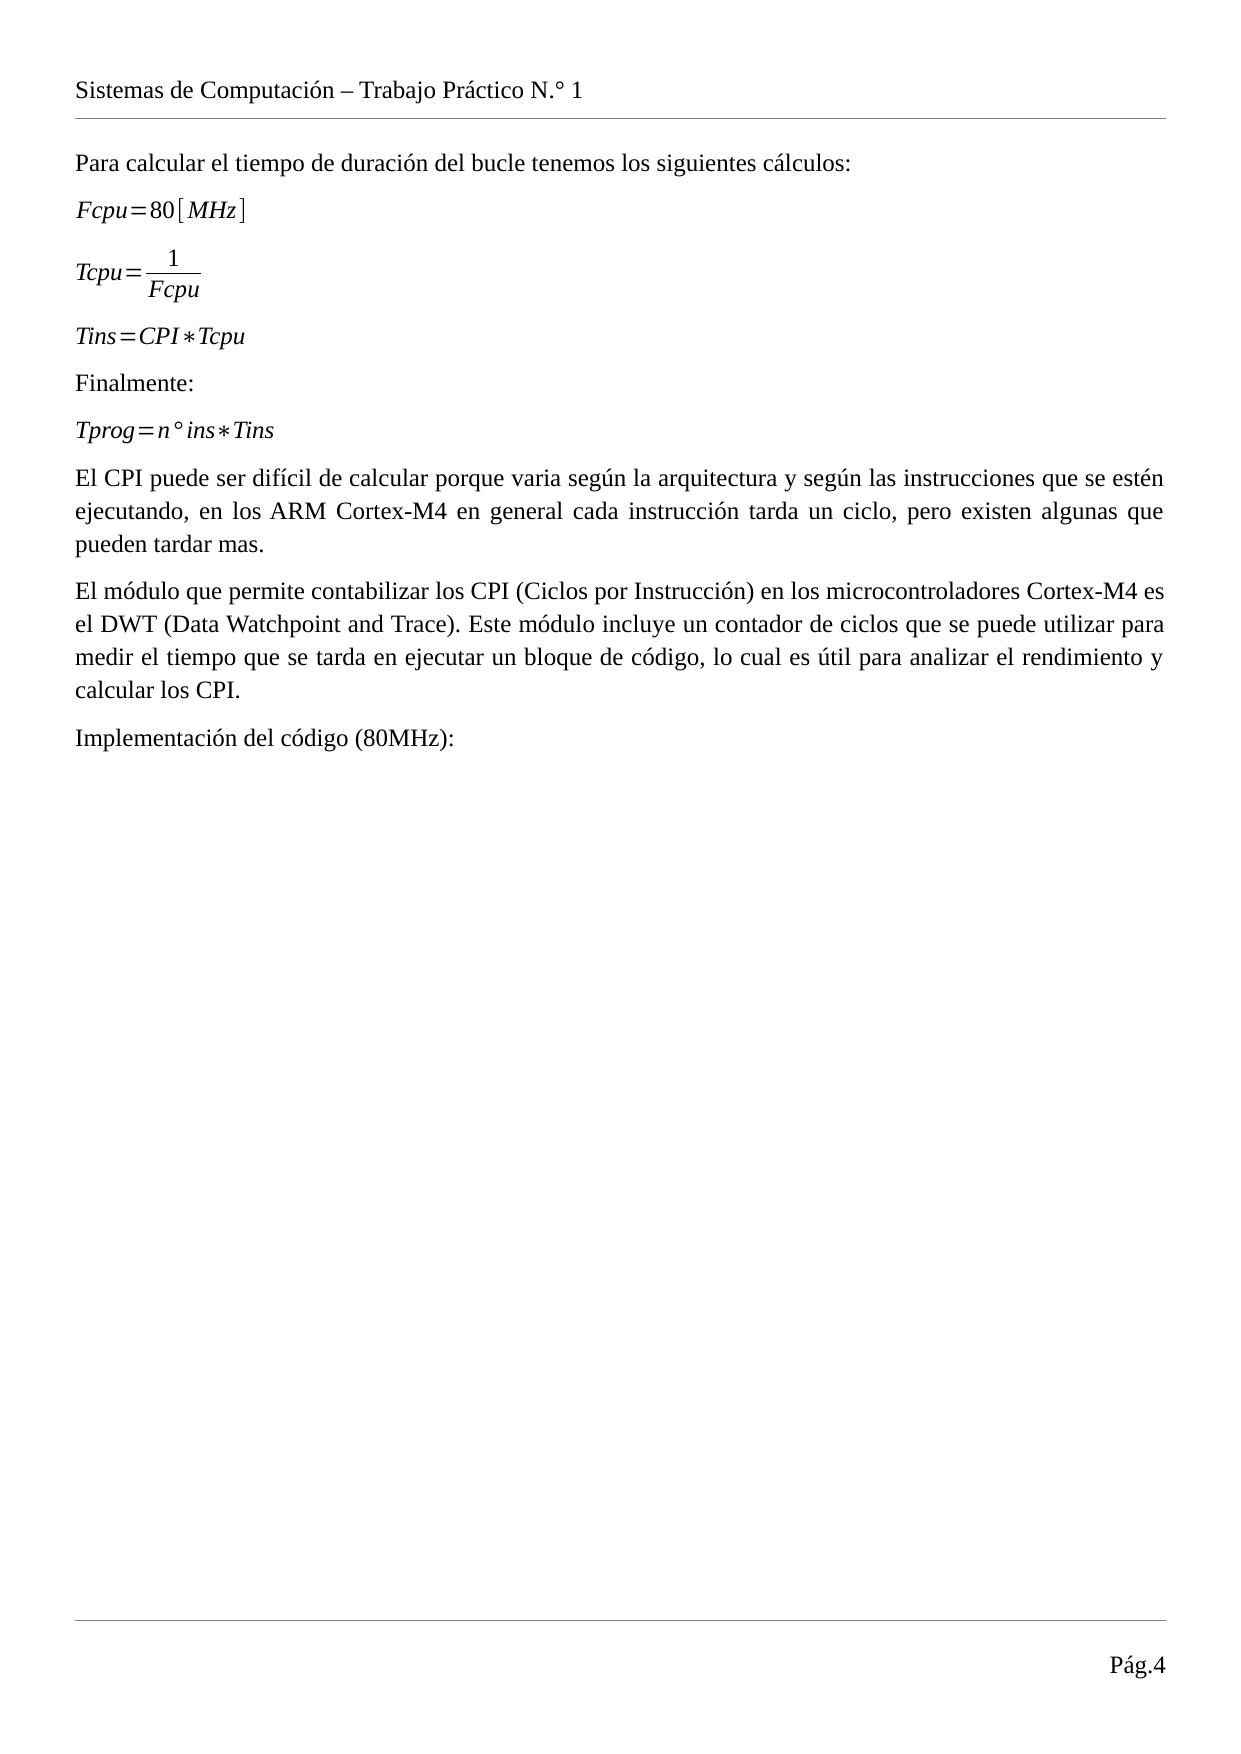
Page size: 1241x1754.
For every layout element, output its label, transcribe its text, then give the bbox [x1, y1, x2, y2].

text Para calcular el tiempo de duración del bucle tenemos los siguientes cálculos: [75, 148, 1166, 177]
text El CPI puede ser difícil de calcular porque varia según la arquitectura y según las instrucciones que se estén ejecutando, en los ARM Cortex-M4 en general cada instrucción tarda un ciclo, pero existen algunas que pueden tardar mas. [75, 463, 1166, 558]
text El módulo que permite contabilizar los CPI (Ciclos por Instrucción) en los microcontroladores Cortex-M4 es el DWT (Data Watchpoint and Trace). Este módulo incluye un contador de ciclos que se puede utilizar para medir el tiempo que se tarda en ejecutar un bloque de código, lo cual es útil para analizar el rendimiento y calcular los CPI. [75, 576, 1166, 704]
text Finalmente: [75, 368, 1166, 397]
text Implementación del código (80MHz): [75, 723, 1166, 752]
